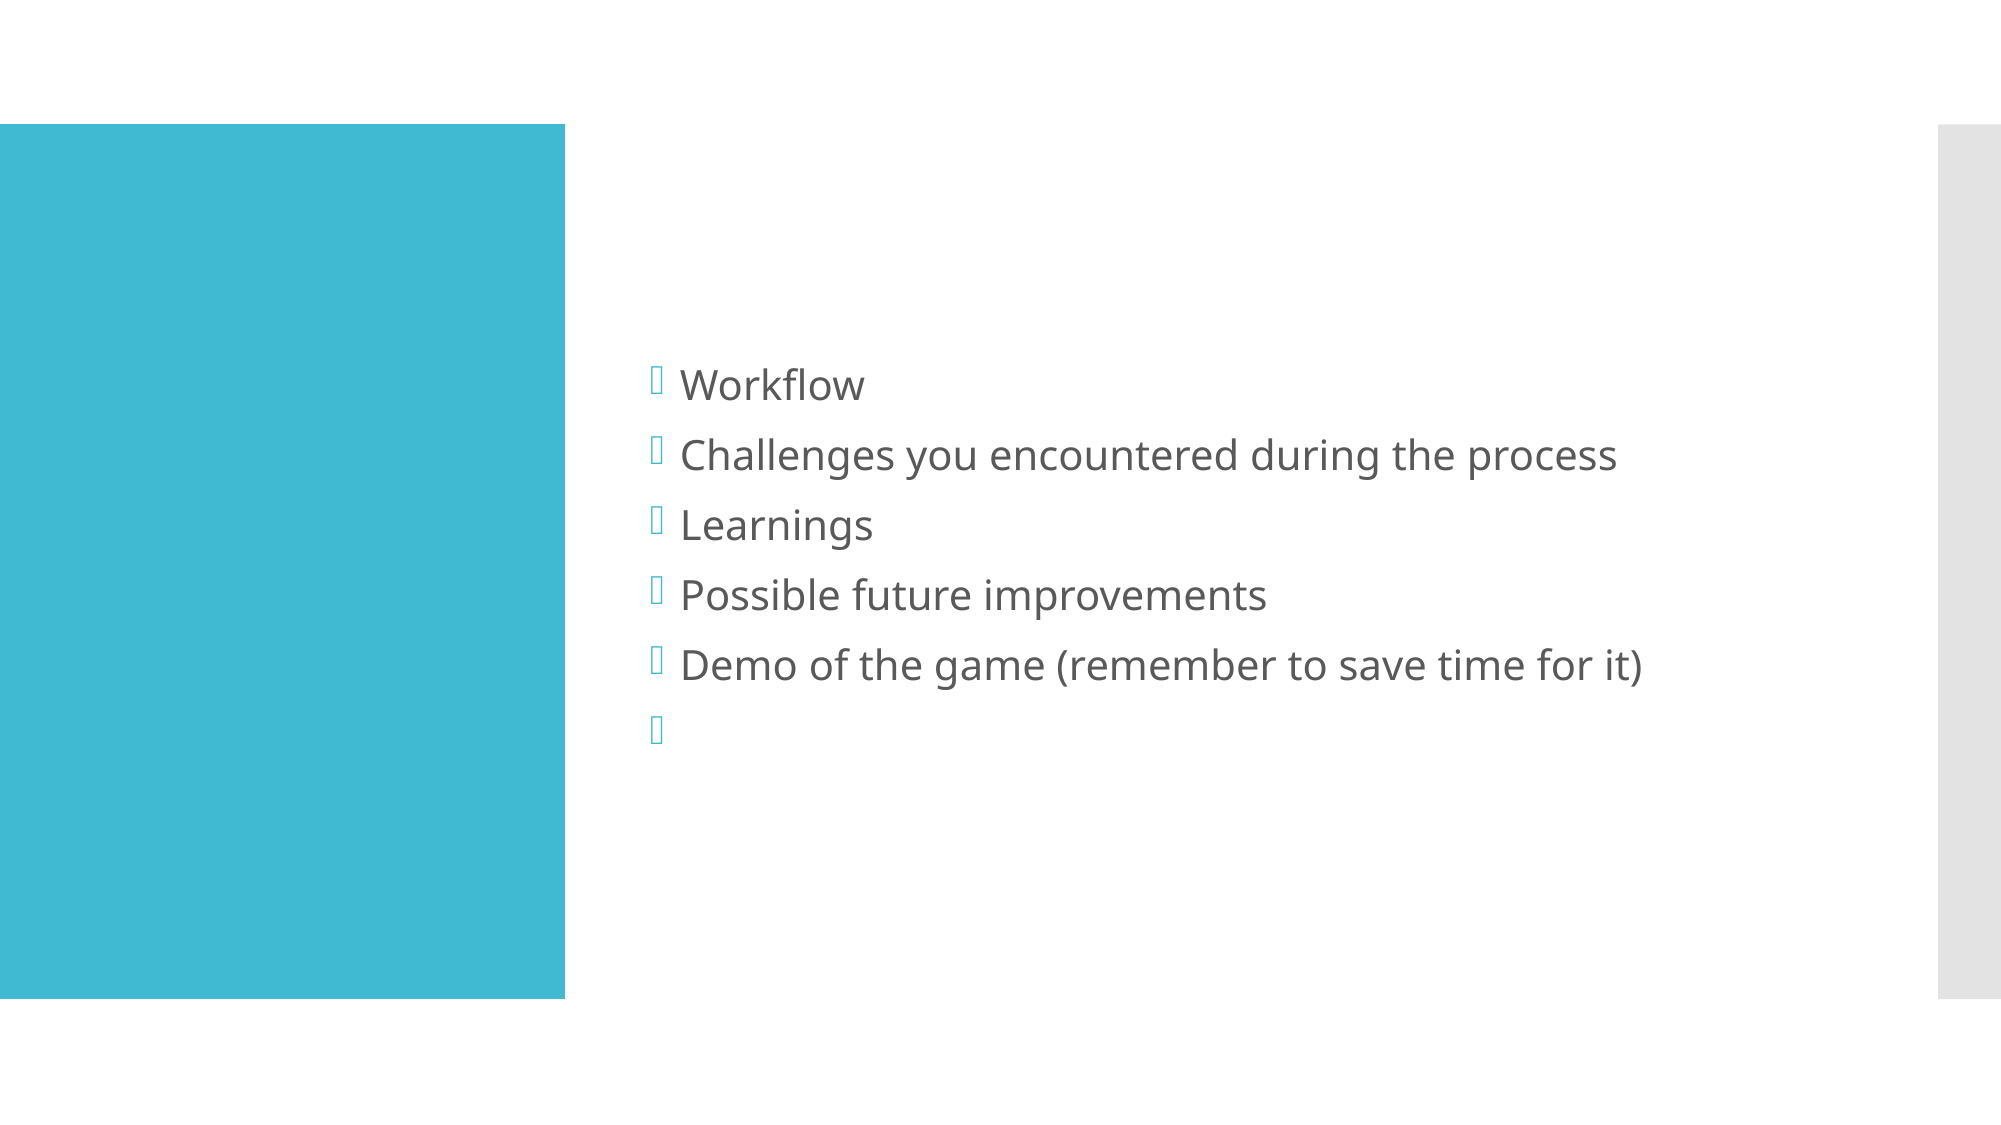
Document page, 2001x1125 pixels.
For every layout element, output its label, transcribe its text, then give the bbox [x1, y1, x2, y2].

list Workflow Challenges you encountered during the process Learnings Possible future improvements Demo of the game (remember to save time for it) [634, 141, 1835, 982]
